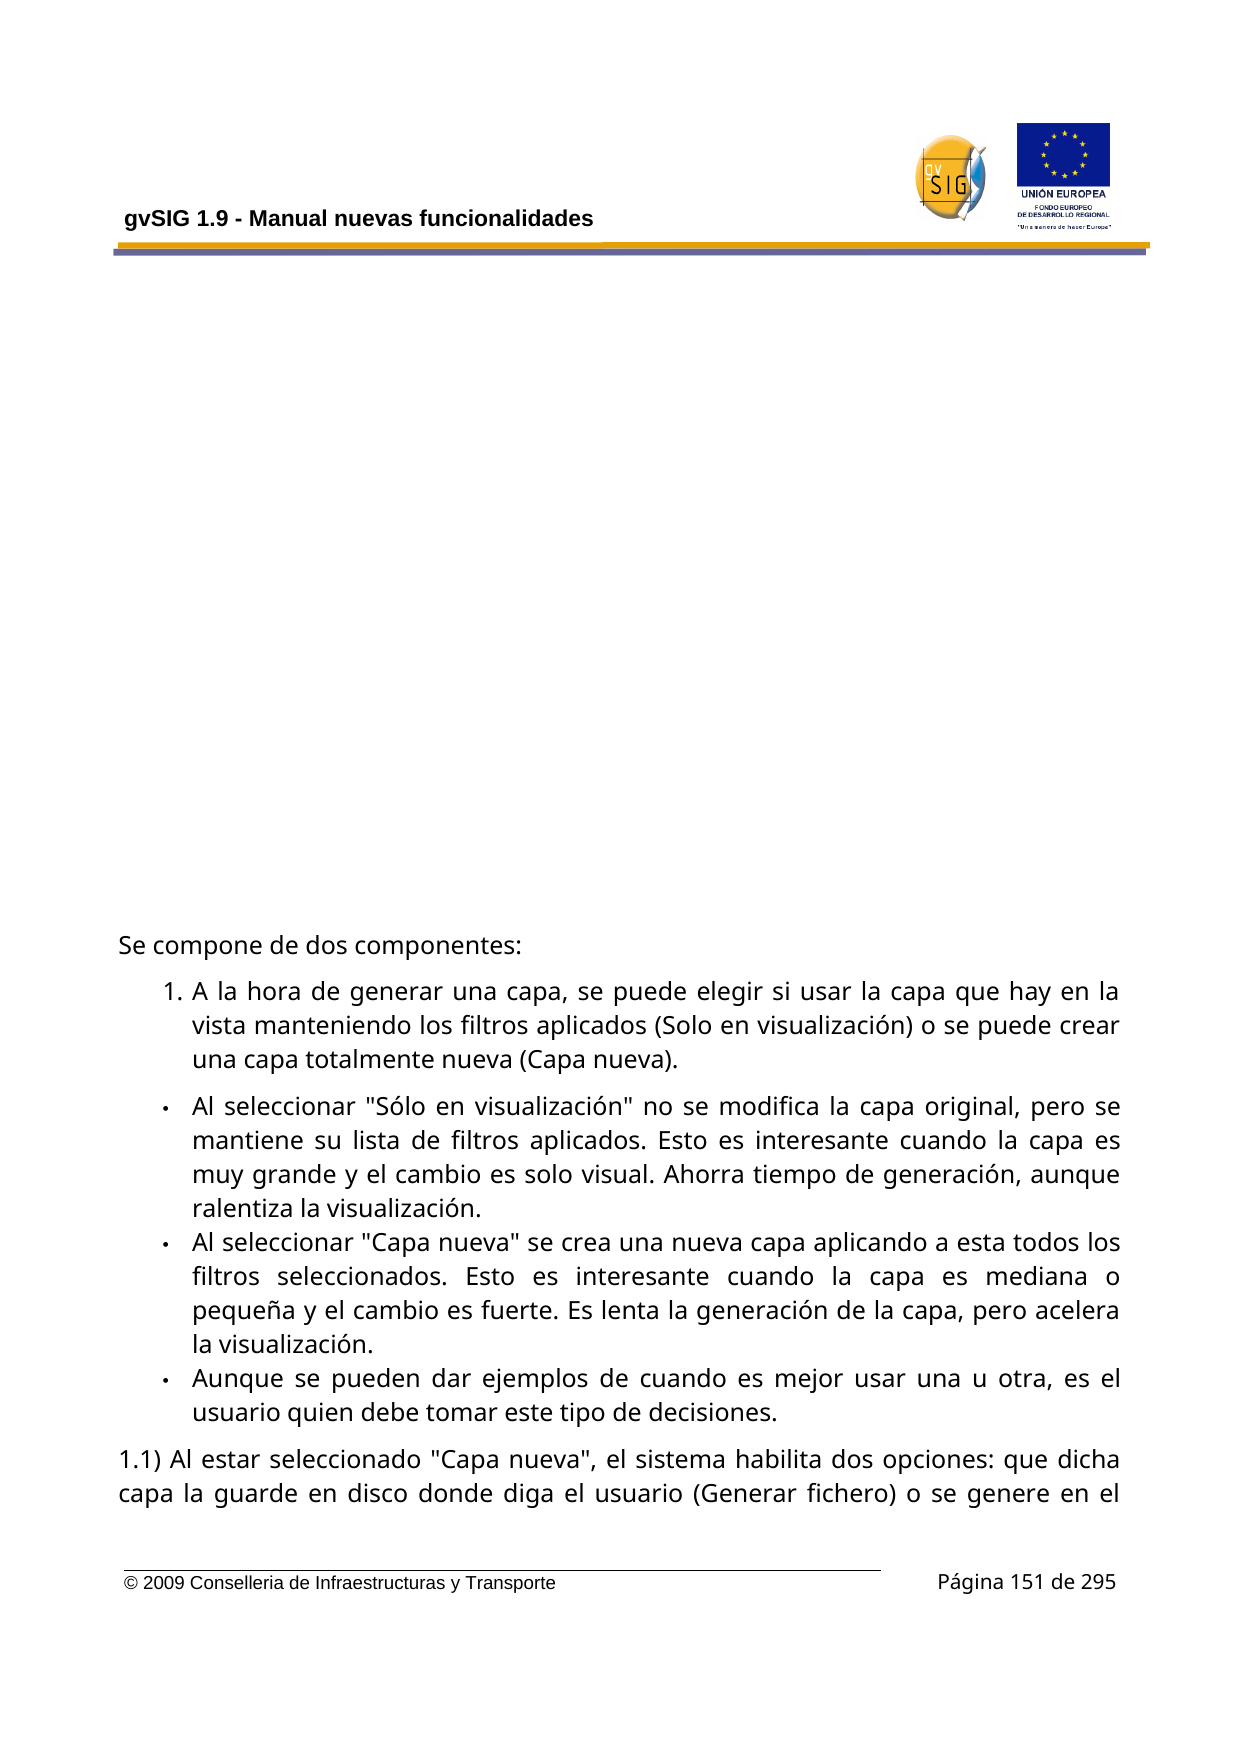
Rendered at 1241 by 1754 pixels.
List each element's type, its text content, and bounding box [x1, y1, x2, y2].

picture [1015, 123, 1112, 232]
list Al seleccionar "Sólo en visualización" no se modifica la capa original, pero se mantiene su lista de filtros aplicados. Esto es interesante cuando la capa es muy grande y el cambio es solo visual. Ahorra tiempo de generación, aunque ralentiza la visualización. [162, 1088, 1122, 1225]
list Al seleccionar "Capa nueva" se crea una nueva capa aplicando a esta todos los filtros seleccionados. Esto es interesante cuando la capa es mediana o pequeña y el cambio es fuerte. Es lenta la generación de la capa, pero acelera la visualización. [162, 1225, 1122, 1361]
text 1.1) Al estar seleccionado "Capa nueva", el sistema habilita dos opciones: que dicha capa la guarde en disco donde diga el usuario (Generar fichero) o se genere en el [118, 1442, 1122, 1510]
text Se compone de dos componentes: [118, 927, 1122, 961]
picture [914, 134, 987, 222]
list A la hora de generar una capa, se puede elegir si usar la capa que hay en la vista manteniendo los filtros aplicados (Solo en visualización) o se puede crear una capa totalmente nueva (Capa nueva). [162, 974, 1122, 1076]
list Aunque se pueden dar ejemplos de cuando es mejor usar una u otra, es el usuario quien debe tomar este tipo de decisiones. [162, 1361, 1122, 1429]
